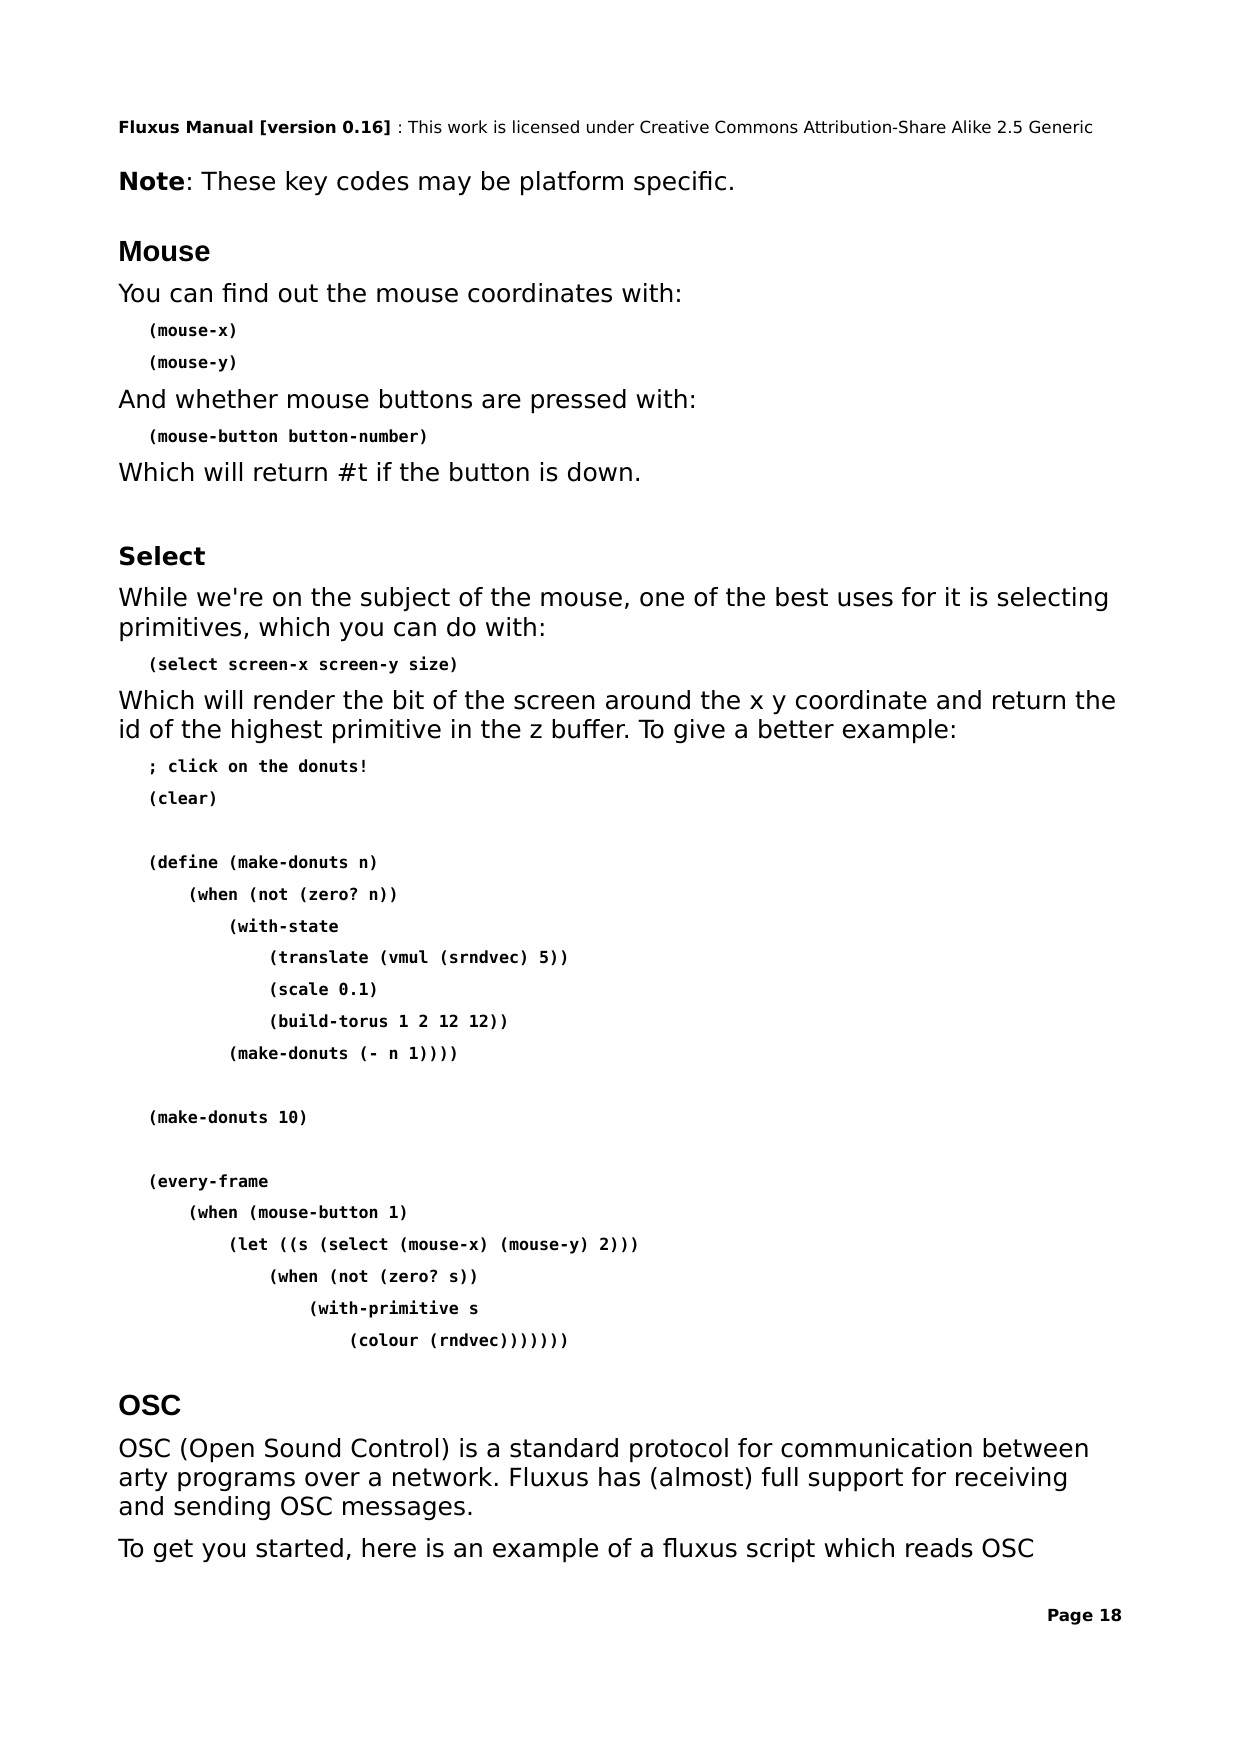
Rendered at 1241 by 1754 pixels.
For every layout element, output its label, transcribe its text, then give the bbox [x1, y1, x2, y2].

text Note: These key codes may be platform specific. [118, 167, 1122, 196]
text (mouse-y) [148, 353, 1122, 373]
text To get you started, here is an example of a fluxus script which reads OSC [118, 1534, 1122, 1563]
text (select screen-x screen-y size) [148, 654, 1122, 674]
text (define (make-donuts n) [148, 853, 1122, 872]
text (build-torus 1 2 12 12)) [148, 1012, 1122, 1032]
text (with-primitive s [148, 1299, 1122, 1318]
text (translate (vmul (srndvec) 5)) [148, 948, 1122, 968]
text (let ((s (select (mouse-x) (mouse-y) 2))) [148, 1235, 1122, 1255]
text (make-donuts 10) [148, 1108, 1122, 1127]
text (when (mouse-button 1) [148, 1203, 1122, 1223]
text (when (not (zero? n)) [148, 885, 1122, 904]
text (mouse-button button-number) [148, 427, 1122, 446]
text (make-donuts (- n 1)))) [148, 1044, 1122, 1063]
text (with-state [148, 917, 1122, 936]
text Select [118, 542, 1122, 571]
text And whether mouse buttons are pressed with: [118, 385, 1122, 414]
text (every-frame [148, 1172, 1122, 1191]
text You can find out the mouse coordinates with: [118, 280, 1122, 309]
text ; click on the donuts! [148, 757, 1122, 777]
text Which will return #t if the button is down. [118, 459, 1122, 488]
text While we're on the subject of the mouse, one of the best uses for it is selecting primitives, which you can do with: [118, 584, 1122, 642]
text (mouse-x) [148, 321, 1122, 341]
subtitle OSC [118, 1388, 1122, 1421]
text Which will render the bit of the screen around the x y coordinate and return the id of the highest primitive in the z buffer. To give a better example: [118, 686, 1122, 745]
text (colour (rndvec))))))) [148, 1331, 1122, 1350]
subtitle Mouse [118, 234, 1122, 267]
text (when (not (zero? s)) [148, 1267, 1122, 1287]
text OSC (Open Sound Control) is a standard protocol for communication between arty programs over a network. Fluxus has (almost) full support for receiving and sending OSC messages. [118, 1434, 1122, 1521]
text (clear) [148, 789, 1122, 808]
text (scale 0.1) [148, 980, 1122, 1000]
